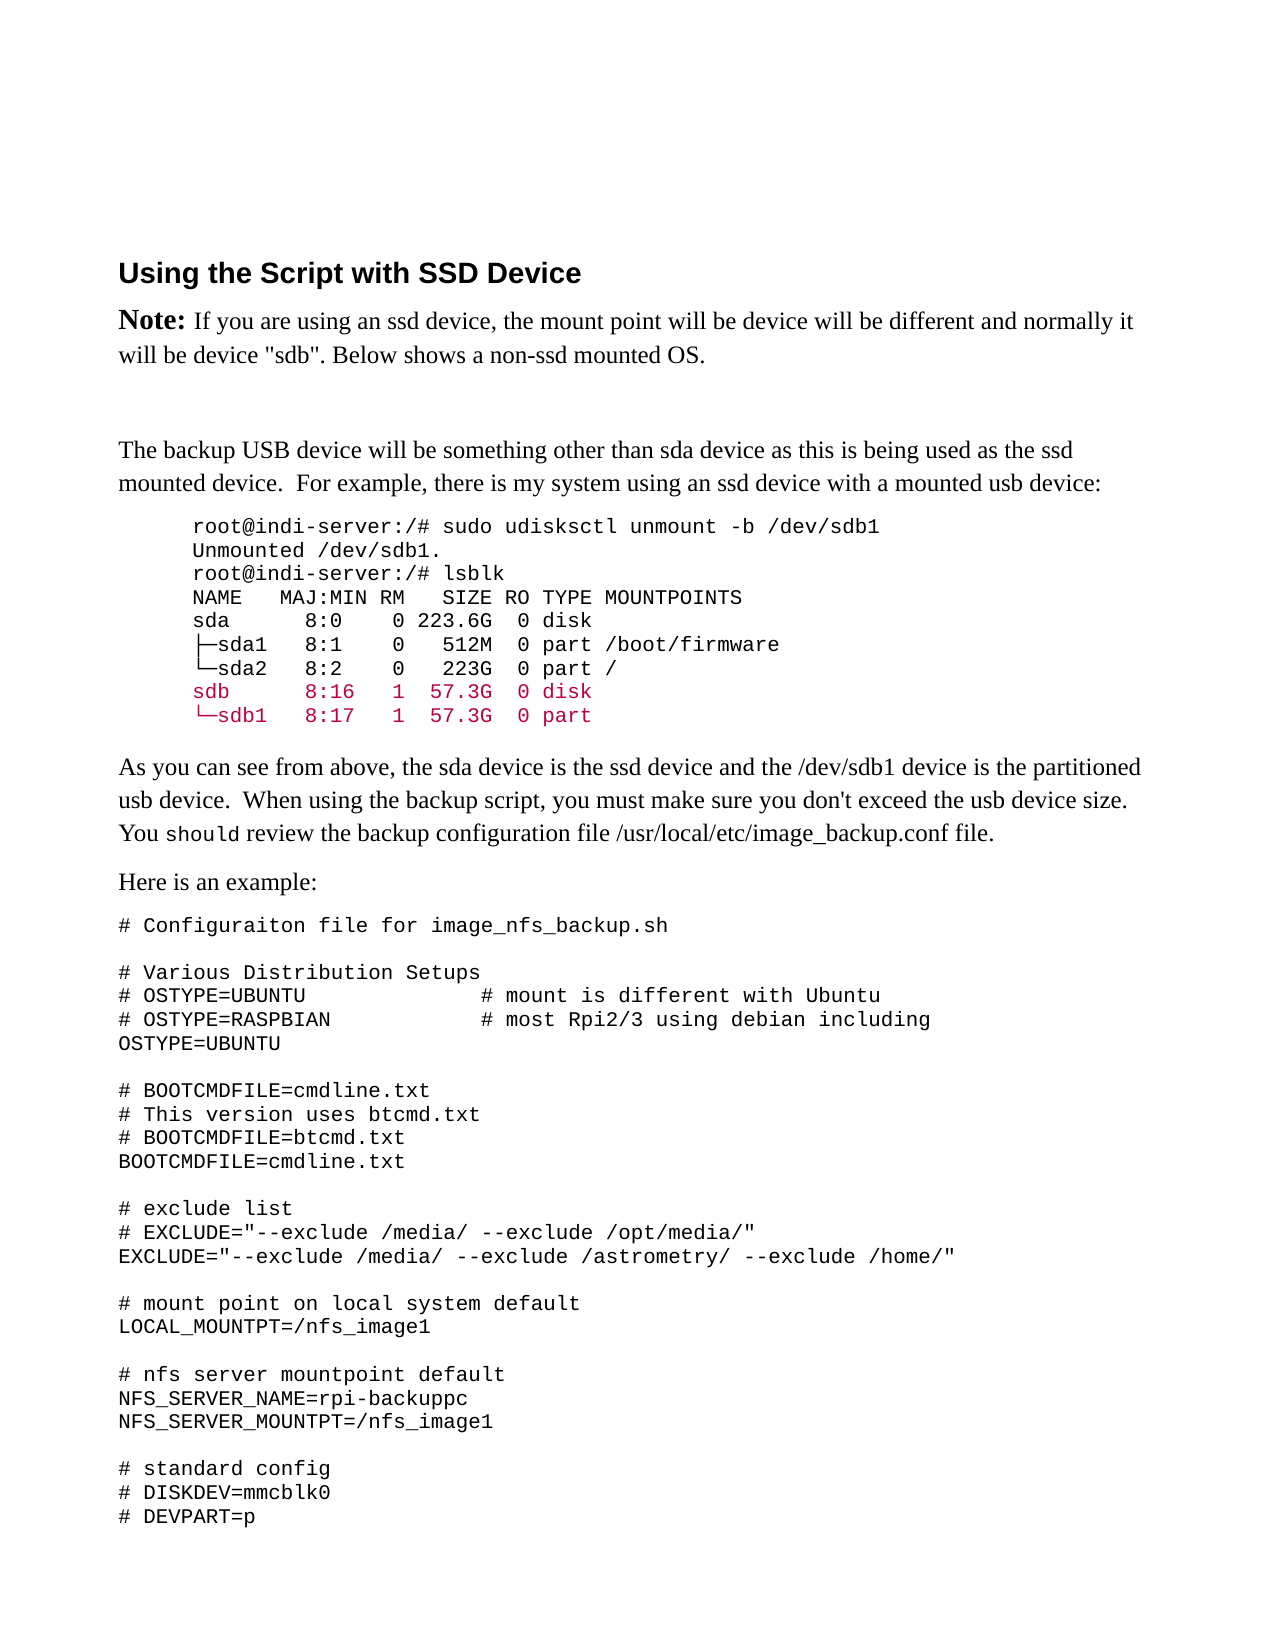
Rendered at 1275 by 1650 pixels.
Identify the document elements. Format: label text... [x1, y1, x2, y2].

text sda 8:0 0 223.6G 0 disk [192, 611, 1157, 634]
text Note: If you are using an ssd device, the mount point will be device will be different and normally it will be device "sdb". Below shows a non-ssd mounted OS. [118, 302, 1157, 369]
text Unmounted /dev/sdb1. [192, 539, 1157, 563]
text # EXCLUDE="--exclude /media/ --exclude /opt/media/" [118, 1222, 1157, 1246]
text # exclude list [118, 1198, 1157, 1222]
text EXCLUDE="--exclude /media/ --exclude /astrometry/ --exclude /home/" [118, 1246, 1157, 1269]
text Here is an example: [118, 867, 1157, 896]
text BOOTCMDFILE=cmdline.txt [118, 1151, 1157, 1175]
text # DISKDEV=mmcblk0 [118, 1482, 1157, 1506]
text # OSTYPE=RASPBIAN # most Rpi2/3 using debian including [118, 1009, 1157, 1033]
text # standard config [118, 1458, 1157, 1482]
text root@indi-server:/# sudo udisksctl unmount -b /dev/sdb1 [192, 516, 1157, 539]
text # Various Distribution Setups [118, 962, 1157, 986]
text # BOOTCMDFILE=cmdline.txt [118, 1080, 1157, 1104]
text # OSTYPE=UBUNTU # mount is different with Ubuntu [118, 986, 1157, 1009]
text NFS_SERVER_NAME=rpi-backuppc [118, 1387, 1157, 1411]
text OSTYPE=UBUNTU [118, 1033, 1157, 1056]
text sdb 8:16 1 57.3G 0 disk [192, 681, 1157, 705]
text # nfs server mountpoint default [118, 1364, 1157, 1387]
text # This version uses btcmd.txt [118, 1104, 1157, 1127]
text # BOOTCMDFILE=btcmd.txt [118, 1127, 1157, 1151]
text └─sdb1 8:17 1 57.3G 0 part [192, 705, 1157, 729]
text └─sda2 8:2 0 223G 0 part / [192, 658, 1157, 681]
text # DEVPART=p [118, 1506, 1157, 1529]
text NFS_SERVER_MOUNTPT=/nfs_image1 [118, 1411, 1157, 1435]
text LOCAL_MOUNTPT=/nfs_image1 [118, 1317, 1157, 1340]
text # mount point on local system default [118, 1293, 1157, 1317]
text The backup USB device will be something other than sda device as this is being used as the ssd mounted device. For example, there is my system using an ssd device with a mounted usb device: [118, 435, 1157, 497]
text As you can see from above, the sda device is the ssd device and the /dev/sdb1 device is the partitioned usb device. When using the backup script, you must make sure you don't exceed the usb device size. You should review the backup configuration file /usr/local/etc/image_backup.conf file. [118, 752, 1157, 848]
text # Configuraiton file for image_nfs_backup.sh [118, 914, 1157, 938]
subtitle Using the Script with SSD Device [118, 256, 1157, 290]
text ├─sda1 8:1 0 512M 0 part /boot/firmware [192, 634, 1157, 658]
text NAME MAJ:MIN RM SIZE RO TYPE MOUNTPOINTS [192, 587, 1157, 611]
text root@indi-server:/# lsblk [192, 563, 1157, 587]
